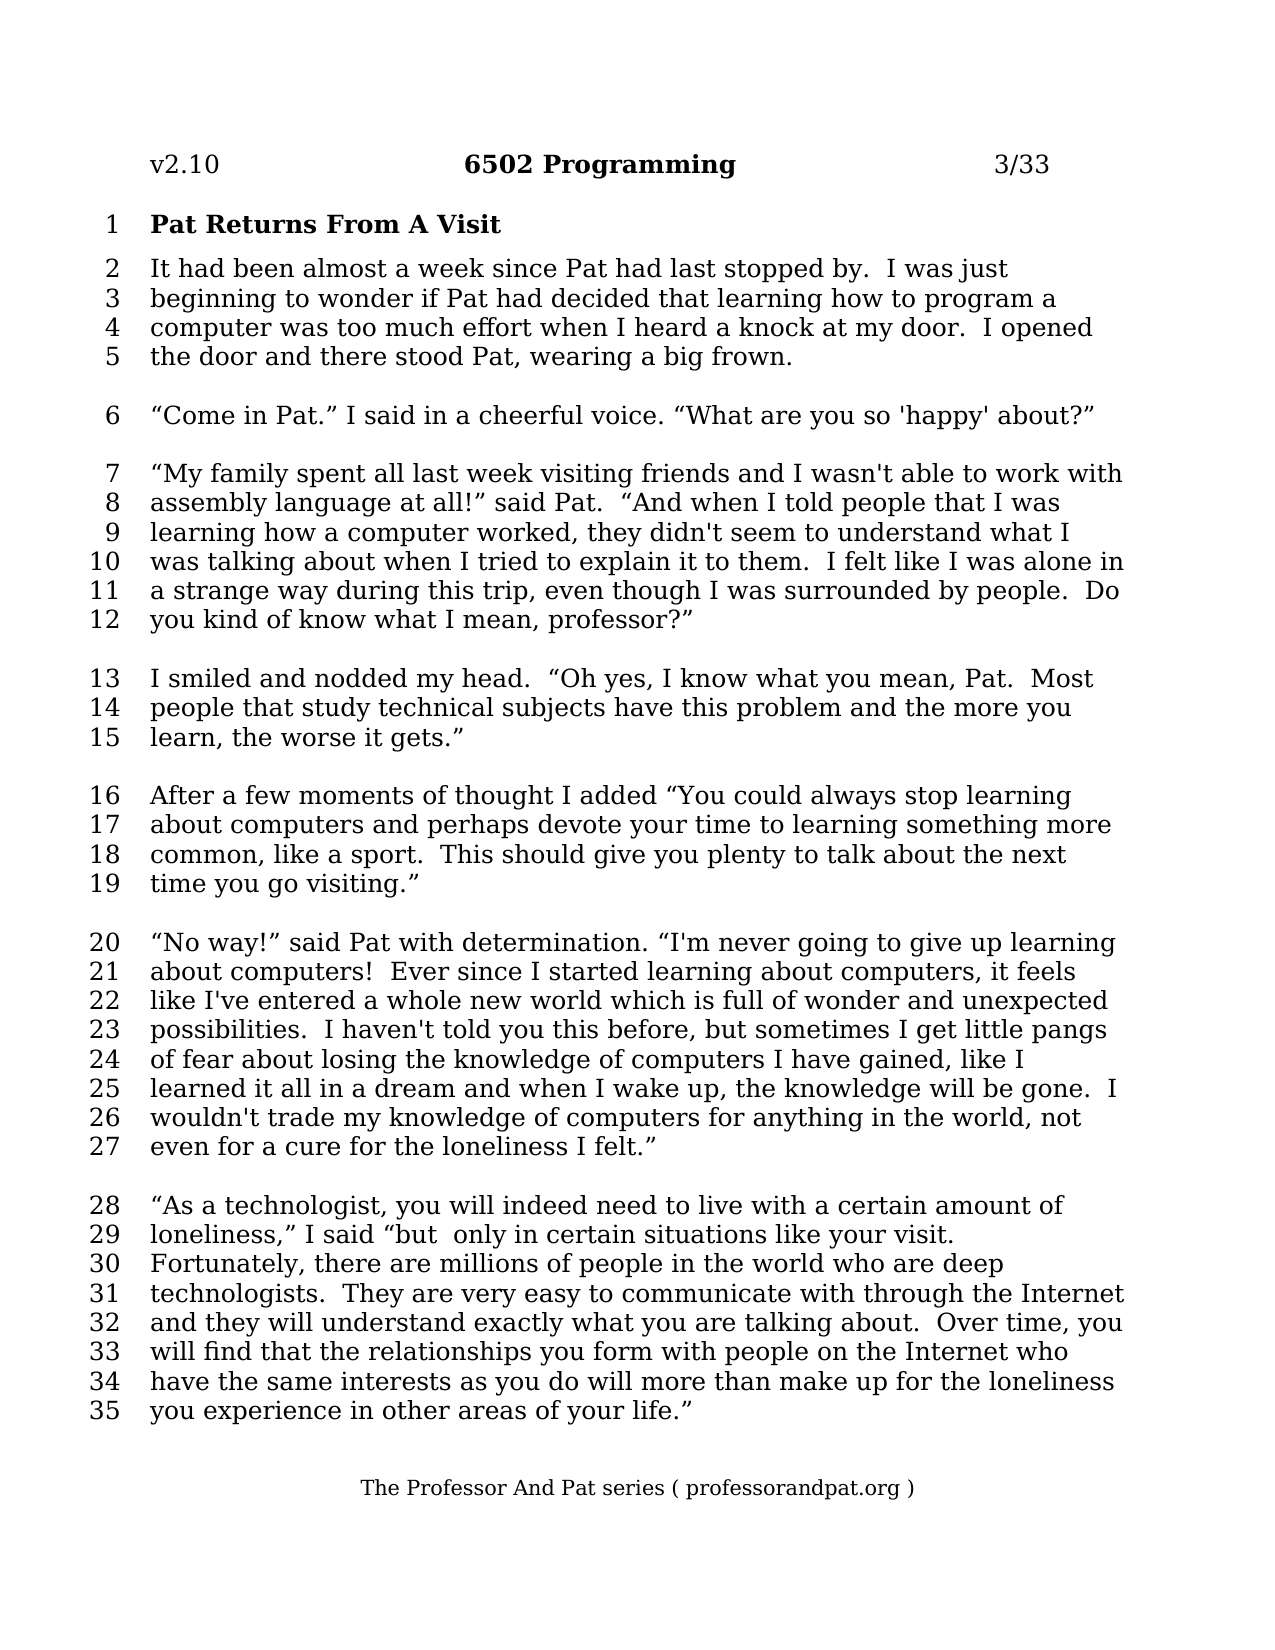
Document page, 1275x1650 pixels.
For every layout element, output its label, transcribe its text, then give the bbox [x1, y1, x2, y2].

text “No way!” said Pat with determination. “I'm never going to give up learning about computers! Ever since I started learning about computers, it feels like I've entered a whole new world which is full of wonder and unexpected possibilities. I haven't told you this before, but sometimes I get little pangs of fear about losing the knowledge of computers I have gained, like I learned it all in a dream and when I wake up, the knowledge will be gone. I wouldn't trade my knowledge of computers for anything in the world, not even for a cure for the loneliness I felt.” [150, 928, 1125, 1162]
text “Come in Pat.” I said in a cheerful voice. “What are you so 'happy' about?” [150, 401, 1125, 430]
text “My family spent all last week visiting friends and I wasn't able to work with assembly language at all!” said Pat. “And when I told people that I was learning how a computer worked, they didn't seem to understand what I was talking about when I tried to explain it to them. I felt like I was alone in a strange way during this trip, even though I was surrounded by people. Do you kind of know what I mean, professor?” [150, 459, 1125, 635]
text It had been almost a week since Pat had last stopped by. I was just beginning to wonder if Pat had decided that learning how to program a computer was too much effort when I heard a knock at my door. I opened the door and there stood Pat, wearing a big frown. [150, 254, 1125, 372]
text After a few moments of thought I added “You could always stop learning about computers and perhaps devote your time to learning something more common, like a sport. This should give you plenty to talk about the next time you go visiting.” [150, 781, 1125, 898]
subtitle Pat Returns From A Visit [150, 210, 1125, 239]
text I smiled and nodded my head. “Oh yes, I know what you mean, Pat. Most people that study technical subjects have this problem and the more you learn, the worse it gets.” [150, 664, 1125, 752]
text “As a technologist, you will indeed need to live with a certain amount of loneliness,” I said “but only in certain situations like your visit. Fortunately, there are millions of people in the world who are deep technologists. They are very easy to communicate with through the Internet and they will understand exactly what you are talking about. Over time, you will find that the relationships you form with people on the Internet who have the same interests as you do will more than make up for the loneliness you experience in other areas of your life.” [150, 1191, 1125, 1425]
